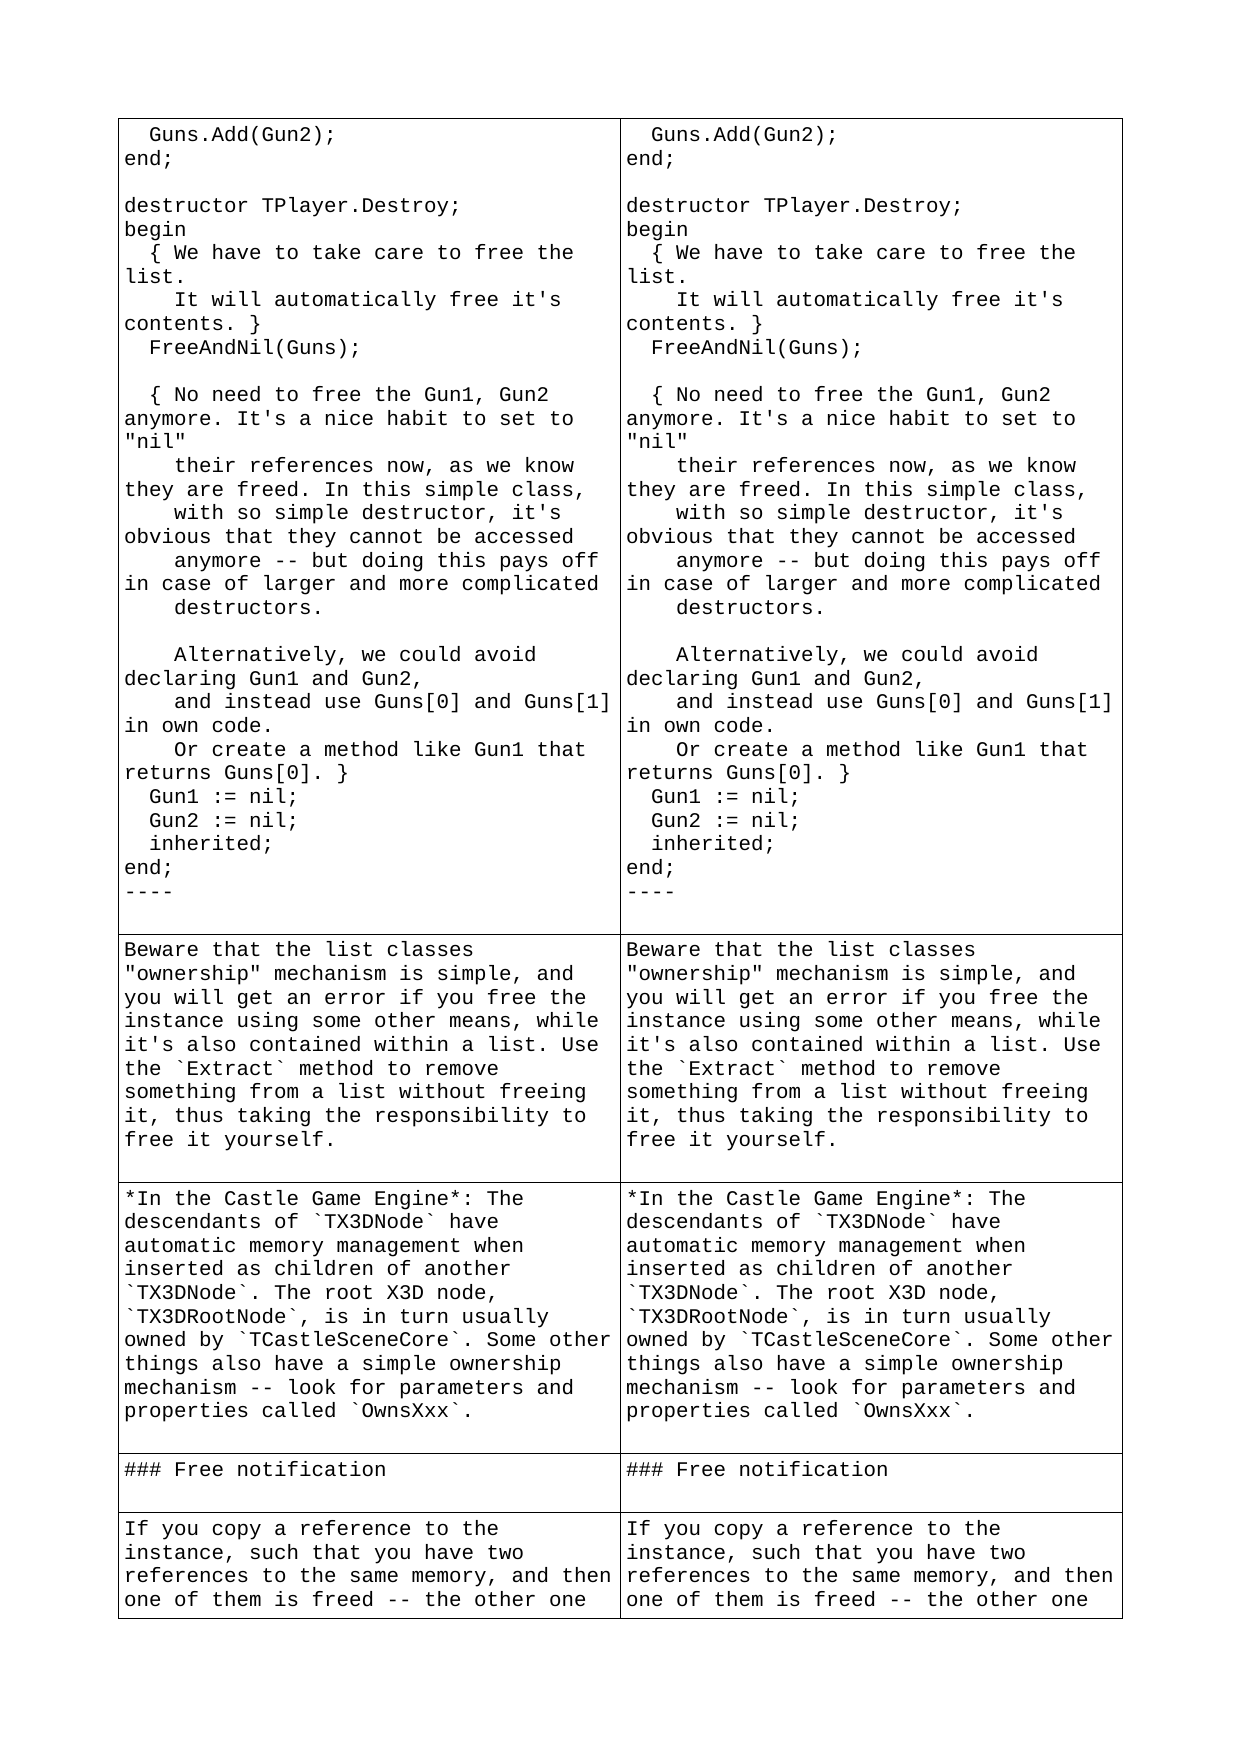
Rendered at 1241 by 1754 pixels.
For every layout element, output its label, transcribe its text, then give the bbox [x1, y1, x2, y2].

table_cell Beware that the list classes "ownership" mechanism is simple, and you will get an error if you free the instance using some other means, while it's also contained within a list. Use the `Extract` method to remove something from a list without freeing it, thus taking the responsibility to free it yourself. [621, 935, 1122, 1182]
table_cell Guns.Add(Gun2); end; destructor TPlayer.Destroy; begin { We have to take care to free the list. It will automatically free it's contents. } FreeAndNil(Guns); { No need to free the Gun1, Gun2 anymore. It's a nice habit to set to "nil" their references now, as we know they are freed. In this simple class, with so simple destructor, it's obvious that they cannot be accessed anymore -- but doing this pays off in case of larger and more complicated destructors. Alternatively, we could avoid declaring Gun1 and Gun2, and instead use Guns[0] and Guns[1] in own code. Or create a method like Gun1 that returns Guns[0]. } Gun1 := nil; Gun2 := nil; inherited; end; ---- [621, 119, 1122, 934]
table_cell Guns.Add(Gun2); end; destructor TPlayer.Destroy; begin { We have to take care to free the list. It will automatically free it's contents. } FreeAndNil(Guns); { No need to free the Gun1, Gun2 anymore. It's a nice habit to set to "nil" their references now, as we know they are freed. In this simple class, with so simple destructor, it's obvious that they cannot be accessed anymore -- but doing this pays off in case of larger and more complicated destructors. Alternatively, we could avoid declaring Gun1 and Gun2, and instead use Guns[0] and Guns[1] in own code. Or create a method like Gun1 that returns Guns[0]. } Gun1 := nil; Gun2 := nil; inherited; end; ---- [119, 119, 620, 934]
table_cell Beware that the list classes "ownership" mechanism is simple, and you will get an error if you free the instance using some other means, while it's also contained within a list. Use the `Extract` method to remove something from a list without freeing it, thus taking the responsibility to free it yourself. [119, 935, 620, 1182]
table_cell If you copy a reference to the instance, such that you have two references to the same memory, and then one of them is freed -- the other one [119, 1513, 620, 1618]
table_cell *In the Castle Game Engine*: The descendants of `TX3DNode` have automatic memory management when inserted as children of another `TX3DNode`. The root X3D node, `TX3DRootNode`, is in turn usually owned by `TCastleSceneCore`. Some other things also have a simple ownership mechanism -- look for parameters and properties called `OwnsXxx`. [119, 1183, 620, 1453]
table_cell *In the Castle Game Engine*: The descendants of `TX3DNode` have automatic memory management when inserted as children of another `TX3DNode`. The root X3D node, `TX3DRootNode`, is in turn usually owned by `TCastleSceneCore`. Some other things also have a simple ownership mechanism -- look for parameters and properties called `OwnsXxx`. [621, 1183, 1122, 1453]
table_cell ### Free notification [119, 1454, 620, 1512]
table_cell If you copy a reference to the instance, such that you have two references to the same memory, and then one of them is freed -- the other one [621, 1513, 1122, 1618]
table_cell ### Free notification [621, 1454, 1122, 1512]
